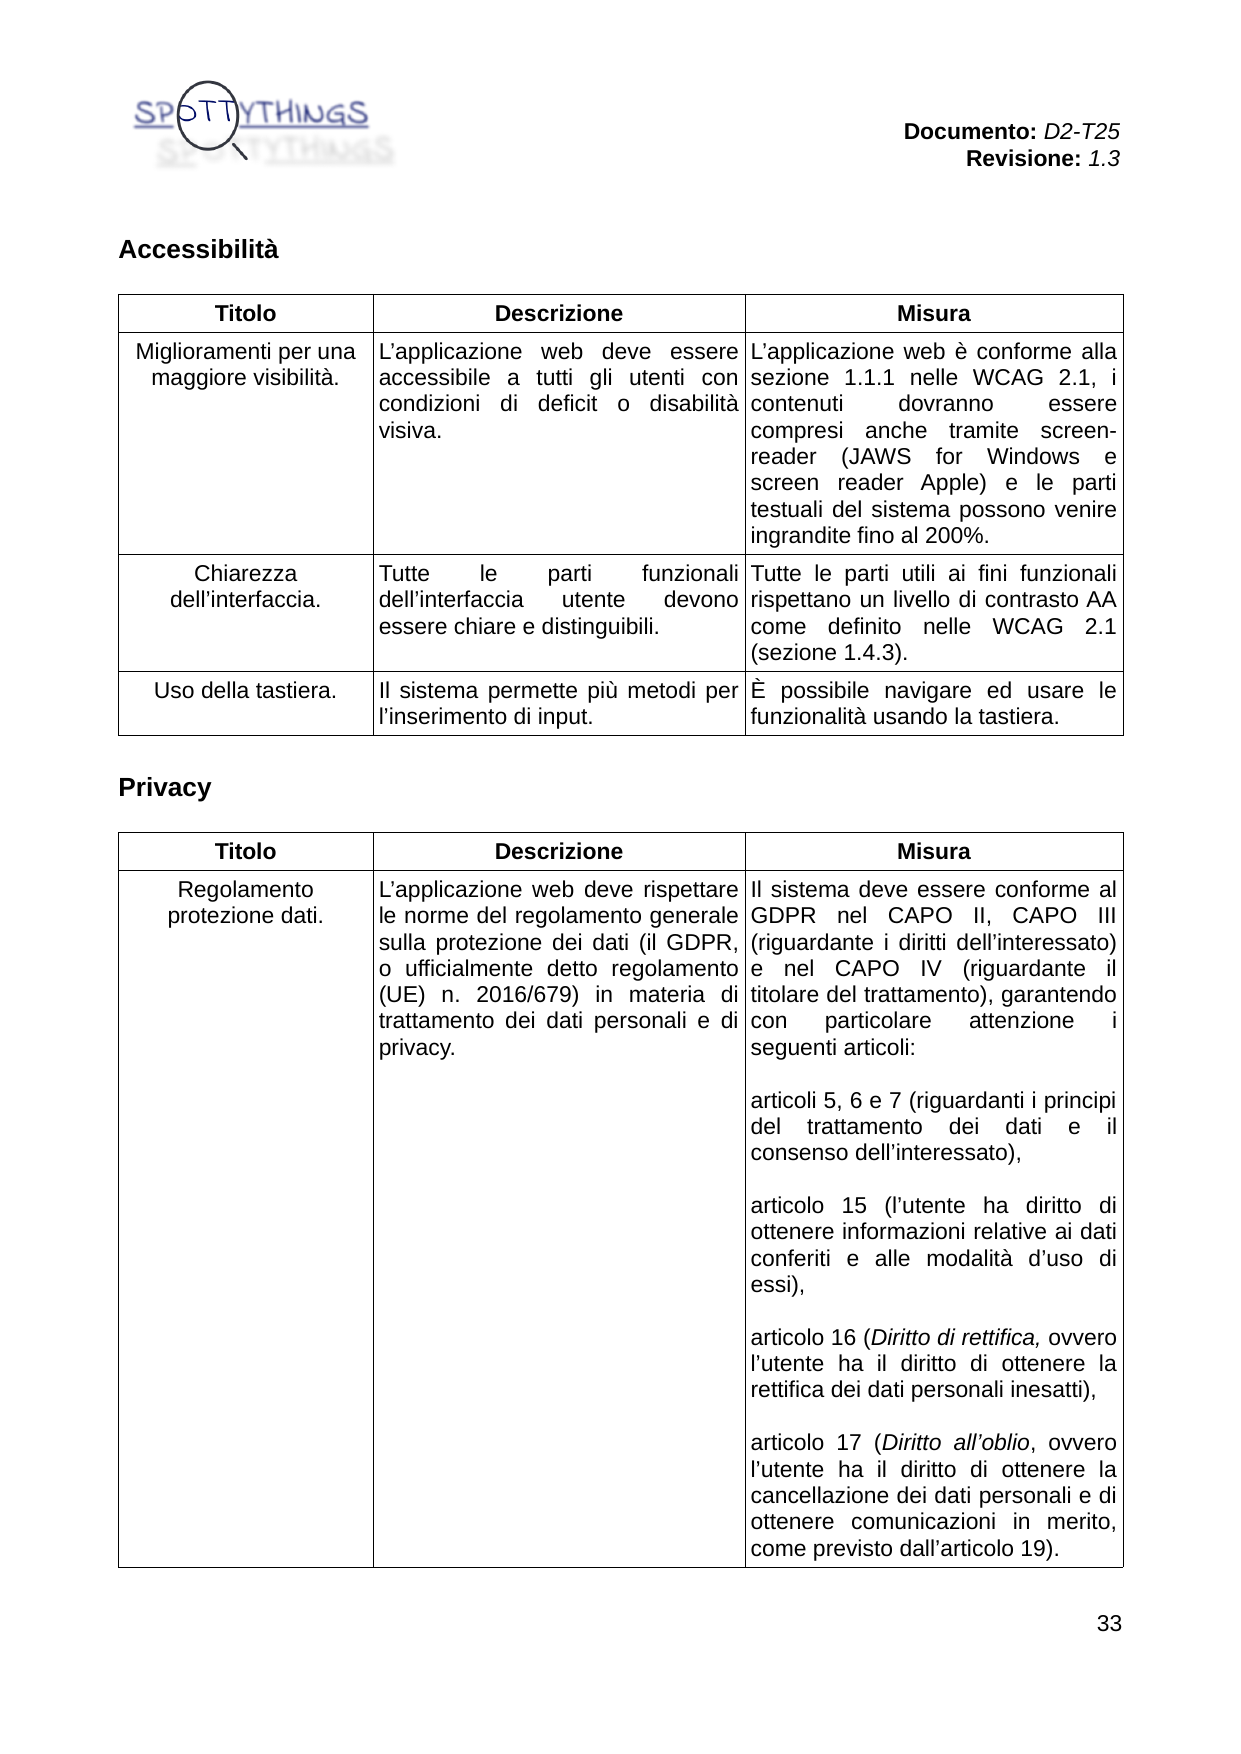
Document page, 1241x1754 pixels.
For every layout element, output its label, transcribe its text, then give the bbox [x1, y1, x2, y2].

table_header Titolo [119, 833, 373, 870]
table_cell L’applicazione web deve essere accessibile a tutti gli utenti con condizioni di deficit o disabilità visiva. [374, 333, 745, 554]
table_header Misura [746, 833, 1123, 870]
table_header Titolo [119, 295, 373, 332]
subtitle Accessibilità [118, 233, 1122, 264]
table_cell Tutte le parti utili ai fini funzionali rispettano un livello di contrasto AA come definito nelle WCAG 2.1 (sezione 1.4.3). [746, 555, 1123, 671]
table_cell Tutte le parti funzionali dell’interfaccia utente devono essere chiare e distinguibili. [374, 555, 745, 671]
table_cell Miglioramenti per una maggiore visibilità. [119, 333, 373, 554]
table_cell L’applicazione web deve rispettare le norme del regolamento generale sulla protezione dei dati (il GDPR, o ufficialmente detto regolamento (UE) n. 2016/679) in materia di trattamento dei dati personali e di privacy. [374, 871, 745, 1567]
table_header Descrizione [374, 295, 745, 332]
table_cell Il sistema permette più metodi per l’inserimento di input. [374, 672, 745, 735]
table_header Descrizione [374, 833, 745, 870]
table_cell Chiarezza dell’interfaccia. [119, 555, 373, 671]
table_cell Regolamento protezione dati. [119, 871, 373, 1567]
table_cell L’applicazione web è conforme alla sezione 1.1.1 nelle WCAG 2.1, i contenuti dovranno essere compresi anche tramite screen-reader (JAWS for Windows e screen reader Apple) e le parti testuali del sistema possono venire ingrandite fino al 200%. [746, 333, 1123, 554]
table_cell È possibile navigare ed usare le funzionalità usando la tastiera. [746, 672, 1123, 735]
table_header Misura [746, 295, 1123, 332]
subtitle Privacy [118, 772, 1122, 802]
picture [123, 73, 399, 187]
table_cell Il sistema deve essere conforme al GDPR nel CAPO II, CAPO III (riguardante i diritti dell’interessato) e nel CAPO IV (riguardante il titolare del trattamento), garantendo con particolare attenzione i seguenti articoli: articoli 5, 6 e 7 (riguardanti i principi del trattamento dei dati e il consenso dell’interessato), articolo 15 (l’utente ha diritto di ottenere informazioni relative ai dati conferiti e alle modalità d’uso di essi), articolo 16 (Diritto di rettifica, ovvero l’utente ha il diritto di ottenere la rettifica dei dati personali inesatti), articolo 17 (Diritto all’oblio, ovvero l’utente ha il diritto di ottenere la cancellazione dei dati personali e di ottenere comunicazioni in merito, come previsto dall’articolo 19). [746, 871, 1123, 1567]
table_cell Uso della tastiera. [119, 672, 373, 735]
